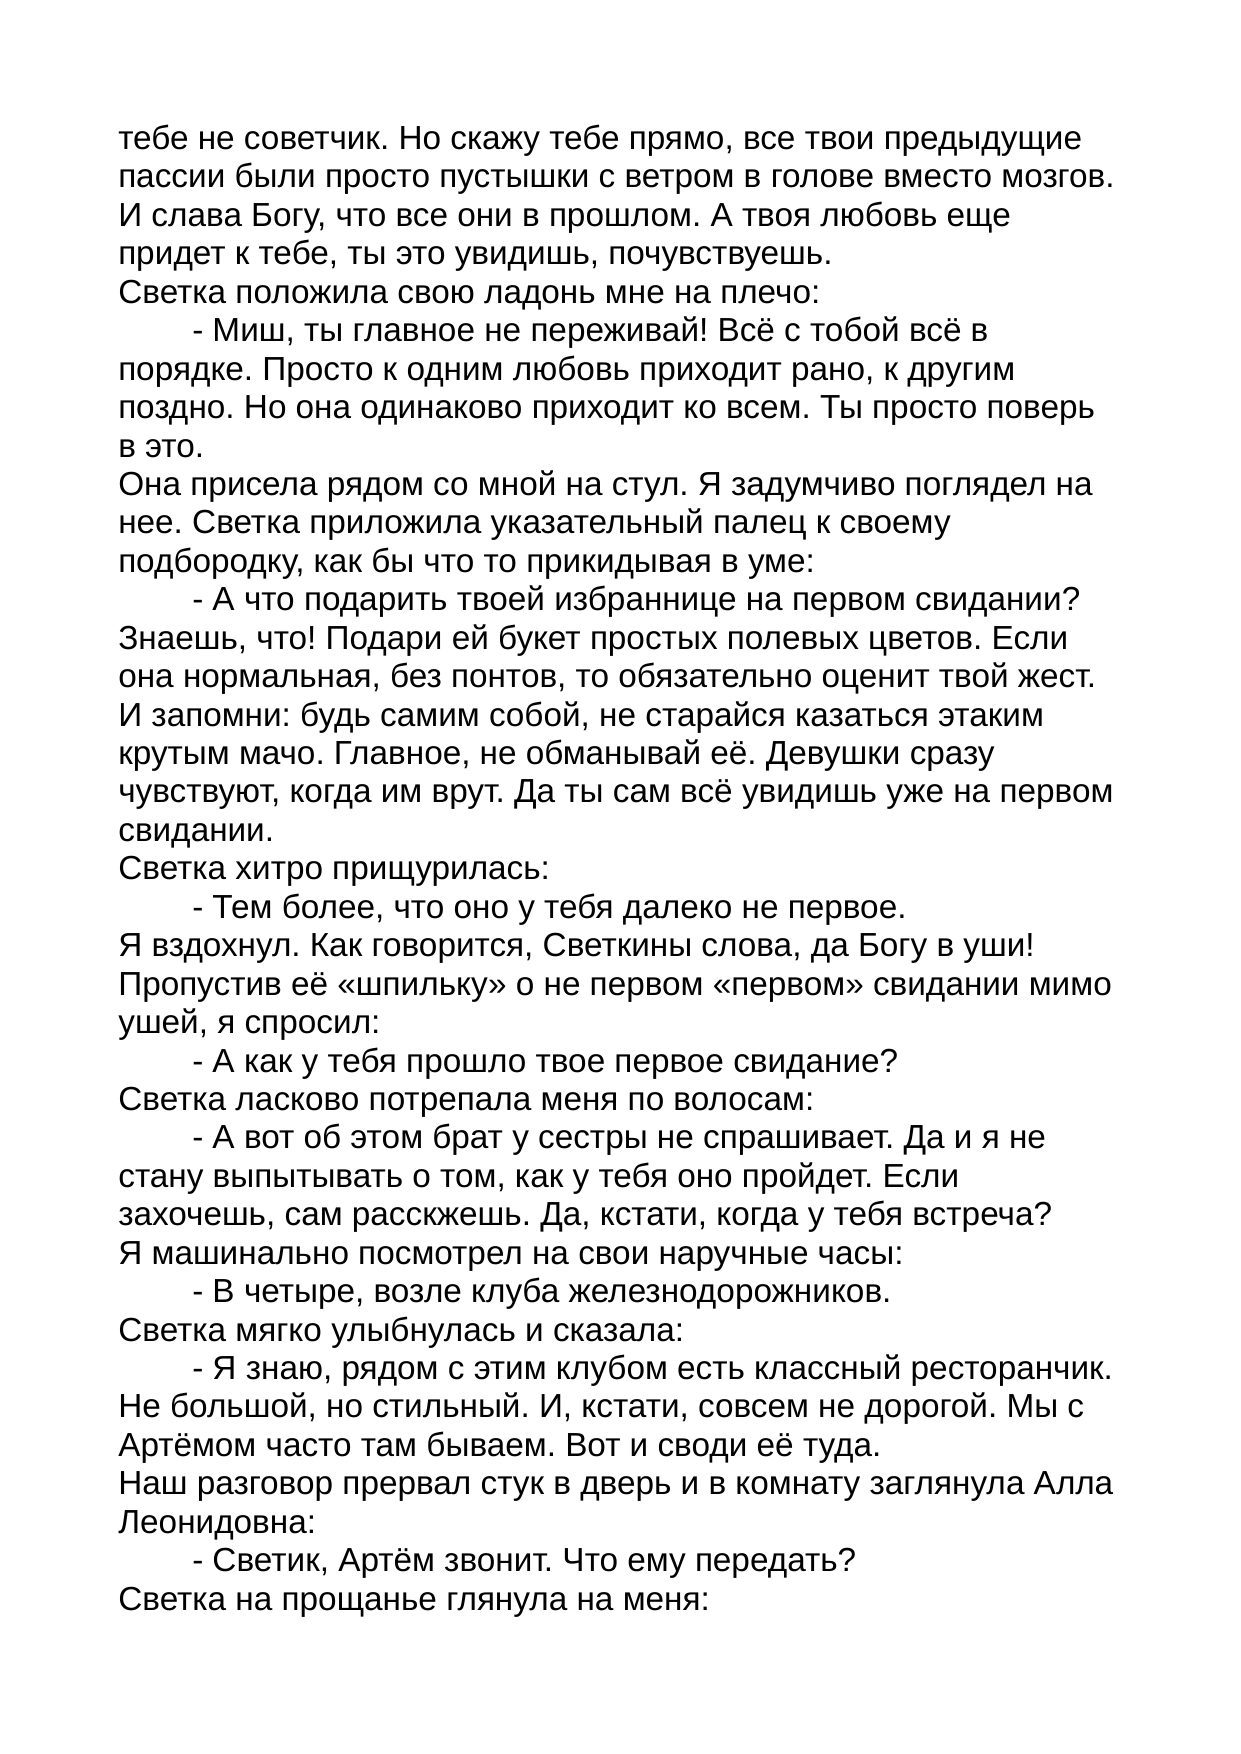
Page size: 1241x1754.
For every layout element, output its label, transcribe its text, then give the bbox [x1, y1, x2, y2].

text Она присела рядом со мной на стул. Я задумчиво поглядел на нее. Светка приложила указательный палец к своему подбородку, как бы что то прикидывая в уме: [118, 464, 1122, 579]
text - Светик, Артём звонит. Что ему передать? [118, 1540, 1122, 1579]
text тебе не советчик. Но скажу тебе прямо, все твои предыдущие пассии были просто пустышки с ветром в голове вместо мозгов. И слава Богу, что все они в прошлом. А твоя любовь еще придет к тебе, ты это увидишь, почувствуешь. [118, 118, 1122, 272]
text - Тем более, что оно у тебя далеко не первое. [118, 887, 1122, 925]
text - Я знаю, рядом с этим клубом есть классный ресторанчик. Не большой, но стильный. И, кстати, совсем не дорогой. Мы с Артёмом часто там бываем. Вот и своди её туда. [118, 1348, 1122, 1463]
text Светка ласково потрепала меня по волосам: [118, 1079, 1122, 1117]
text Светка на прощанье глянула на меня: [118, 1579, 1122, 1617]
text - А вот об этом брат у сестры не спрашивает. Да и я не стану выпытывать о том, как у тебя оно пройдет. Если захочешь, сам расскжешь. Да, кстати, когда у тебя встреча? [118, 1117, 1122, 1233]
text Светка хитро прищурилась: [118, 848, 1122, 887]
text - А что подарить твоей избраннице на первом свидании? Знаешь, что! Подари ей букет простых полевых цветов. Если она нормальная, без понтов, то обязательно оценит твой жест. И запомни: будь самим собой, не старайся казаться этаким крутым мачо. Главное, не обманывай её. Девушки сразу чувствуют, когда им врут. Да ты сам всё увидишь уже на первом свидании. [118, 579, 1122, 848]
text Светка мягко улыбнулась и сказала: [118, 1310, 1122, 1348]
text Я машинально посмотрел на свои наручные часы: [118, 1233, 1122, 1271]
text Наш разговор прервал стук в дверь и в комнату заглянула Алла Леонидовна: [118, 1463, 1122, 1540]
text - А как у тебя прошло твое первое свидание? [118, 1041, 1122, 1079]
text - Миш, ты главное не переживай! Всё с тобой всё в порядке. Просто к одним любовь приходит рано, к другим поздно. Но она одинаково приходит ко всем. Ты просто поверь в это. [118, 310, 1122, 464]
text Я вздохнул. Как говорится, Светкины слова, да Богу в уши! Пропустив её «шпильку» о не первом «первом» свидании мимо ушей, я спросил: [118, 925, 1122, 1041]
text - В четыре, возле клуба железнодорожников. [118, 1271, 1122, 1310]
text Светка положила свою ладонь мне на плечо: [118, 272, 1122, 310]
